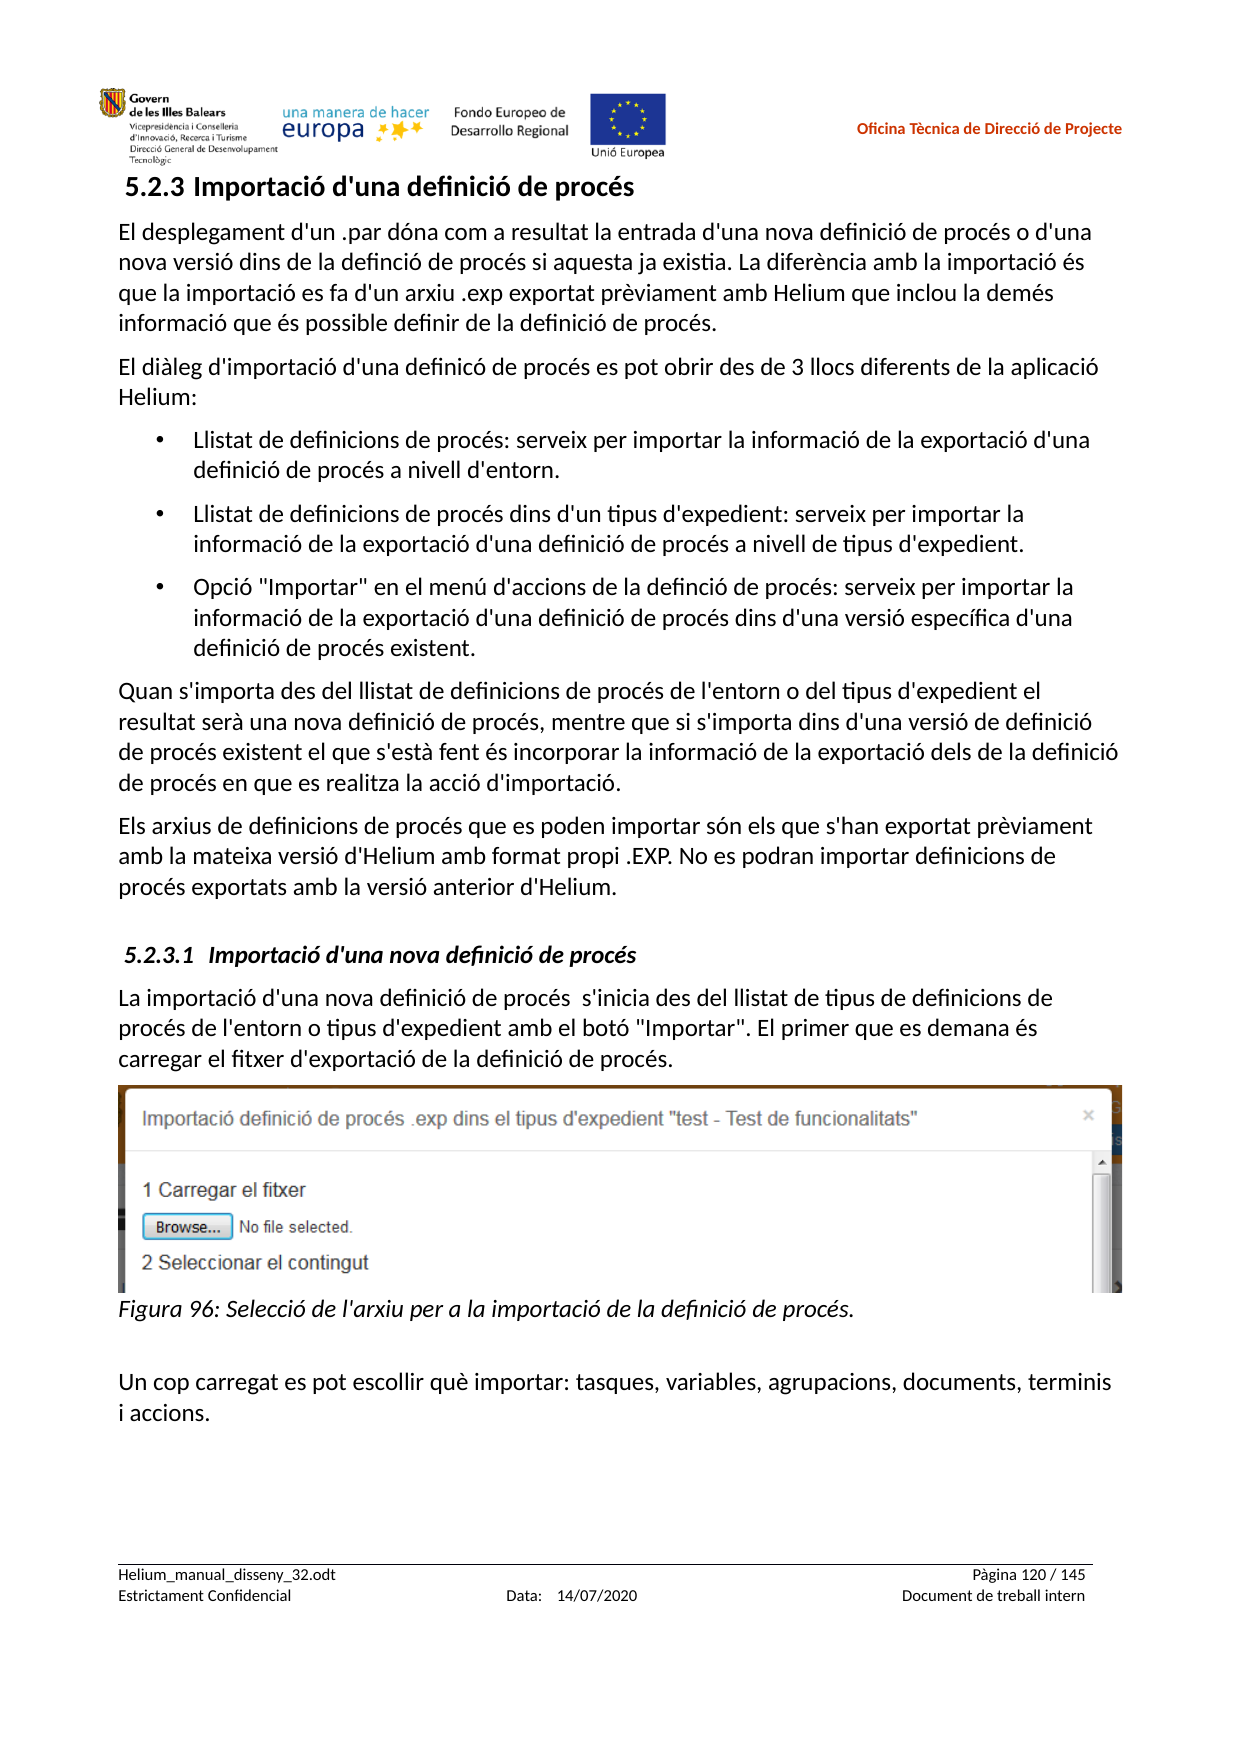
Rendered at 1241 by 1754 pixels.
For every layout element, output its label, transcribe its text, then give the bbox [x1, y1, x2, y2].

text Quan s'importa des del llistat de definicions de procés de l'entorn o del tipus d'expedient el resultat serà una nova definició de procés, mentre que si s'importa dins d'una versió de definició de procés existent el que s'està fent és incorporar la informació de la exportació dels de la definició de procés en que es realitza la acció d'importació. [118, 675, 1122, 797]
text Els arxius de definicions de procés que es poden importar són els que s'han exportat prèviament amb la mateixa versió d'Helium amb format propi .EXP. No es podran importar definicions de procés exportats amb la versió anterior d'Helium. [118, 810, 1122, 901]
text La importació d'una nova definició de procés s'inicia des del llistat de tipus de definicions de procés de l'entorn o tipus d'expedient amb el botó "Importar". El primer que es demana és carregar el fitxer d'exportació de la definició de procés. [118, 982, 1122, 1073]
subtitle Importació d'una definició de procés [118, 168, 1122, 203]
text Un cop carregat es pot escollir què importar: tasques, variables, agrupacions, documents, terminis i accions. [118, 1366, 1122, 1427]
picture [99, 87, 668, 166]
subtitle Importació d'una nova definició de procés [118, 939, 1122, 969]
text El desplegament d'un .par dóna com a resultat la entrada d'una nova definició de procés o d'una nova versió dins de la definció de procés si aquesta ja existia. La diferència amb la importació és que la importació es fa d'un arxiu .exp exportat prèviament amb Helium que inclou la demés informació que és possible definir de la definició de procés. [118, 216, 1122, 338]
picture [118, 1085, 1123, 1293]
list Llistat de definicions de procés: serveix per importar la informació de la exportació d'una definició de procés a nivell d'entorn. [156, 424, 1122, 485]
text Figura 96: Selecció de l'arxiu per a la importació de la definició de procés. [118, 1293, 1122, 1323]
list Opció "Importar" en el menú d'accions de la definció de procés: serveix per importar la informació de la exportació d'una definició de procés dins d'una versió específica d'una definició de procés existent. [156, 571, 1122, 663]
text El diàleg d'importació d'una definicó de procés es pot obrir des de 3 llocs diferents de la aplicació Helium: [118, 351, 1122, 412]
list Llistat de definicions de procés dins d'un tipus d'expedient: serveix per importar la informació de la exportació d'una definició de procés a nivell de tipus d'expedient. [156, 498, 1122, 559]
